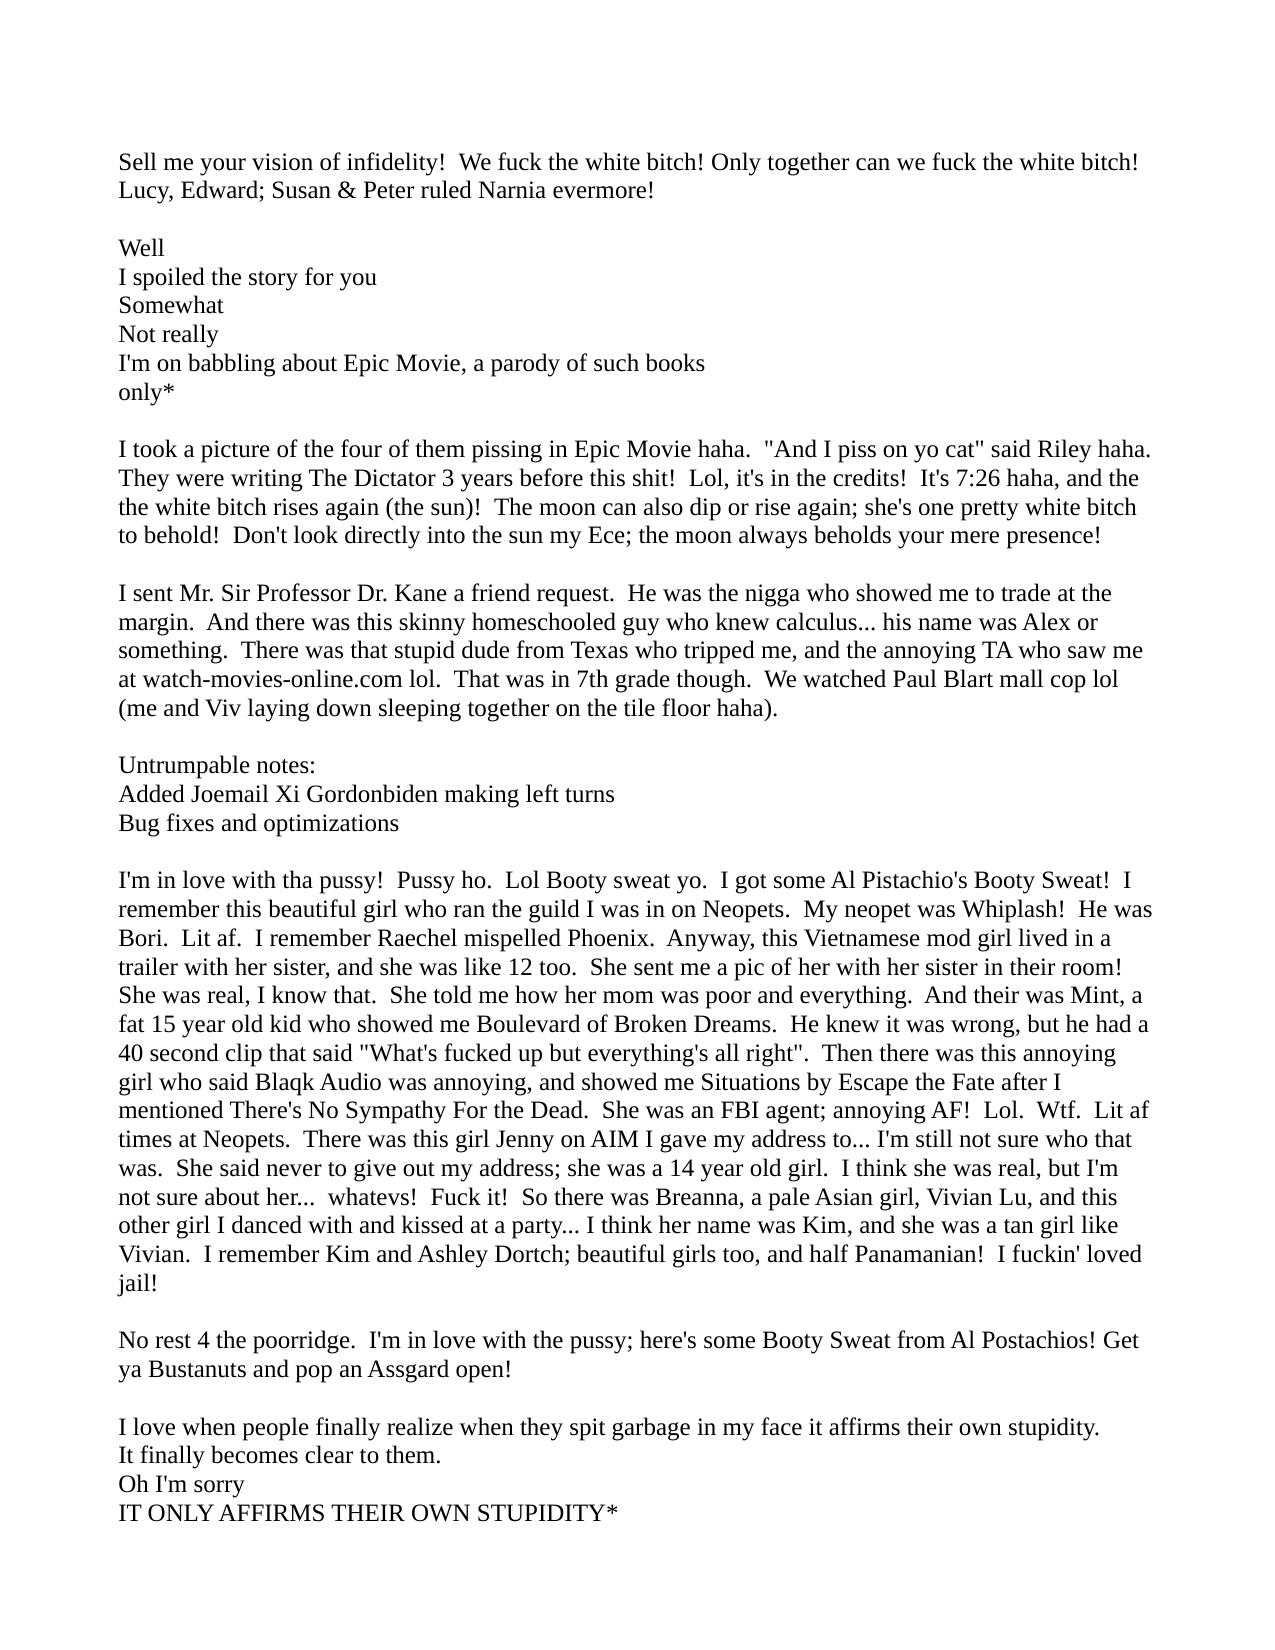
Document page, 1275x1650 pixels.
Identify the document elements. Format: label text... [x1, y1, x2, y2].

text No rest 4 the poorridge. I'm in love with the pussy; here's some Booty Sweat from Al Postachios! Get ya Bustanuts and pop an Assgard open! [118, 1326, 1157, 1383]
text Added Joemail Xi Gordonbiden making left turns [118, 779, 1157, 808]
text It finally becomes clear to them. [118, 1441, 1157, 1469]
text only* [118, 377, 1157, 406]
text I spoiled the story for you [118, 262, 1157, 291]
text Well [118, 233, 1157, 262]
text Bug fixes and optimizations [118, 808, 1157, 837]
text I took a picture of the four of them pissing in Epic Movie haha. "And I piss on yo cat" said Riley haha. They were writing The Dictator 3 years before this shit! Lol, it's in the credits! It's 7:26 haha, and the the white bitch rises again (the sun)! The moon can also dip or rise again; she's one pretty white bitch to behold! Don't look directly into the sun my Ece; the moon always beholds your mere presence! [118, 434, 1157, 549]
text Oh I'm sorry [118, 1469, 1157, 1498]
text IT ONLY AFFIRMS THEIR OWN STUPIDITY* [118, 1498, 1157, 1527]
text I sent Mr. Sir Professor Dr. Kane a friend request. He was the nigga who showed me to trade at the margin. And there was this skinny homeschooled guy who knew calculus... his name was Alex or something. There was that stupid dude from Texas who tripped me, and the annoying TA who saw me at watch-movies-online.com lol. That was in 7th grade though. We watched Paul Blart mall cop lol (me and Viv laying down sleeping together on the tile floor haha). [118, 578, 1157, 722]
text Sell me your vision of infidelity! We fuck the white bitch! Only together can we fuck the white bitch! Lucy, Edward; Susan & Peter ruled Narnia evermore! [118, 147, 1157, 204]
text I'm on babbling about Epic Movie, a parody of such books [118, 348, 1157, 377]
text Not really [118, 319, 1157, 348]
text Untrumpable notes: [118, 751, 1157, 779]
text I love when people finally realize when they spit garbage in my face it affirms their own stupidity. [118, 1412, 1157, 1441]
text Somewhat [118, 291, 1157, 319]
text I'm in love with tha pussy! Pussy ho. Lol Booty sweat yo. I got some Al Pistachio's Booty Sweat! I remember this beautiful girl who ran the guild I was in on Neopets. My neopet was Whiplash! He was Bori. Lit af. I remember Raechel mispelled Phoenix. Anyway, this Vietnamese mod girl lived in a trailer with her sister, and she was like 12 too. She sent me a pic of her with her sister in their room! She was real, I know that. She told me how her mom was poor and everything. And their was Mint, a fat 15 year old kid who showed me Boulevard of Broken Dreams. He knew it was wrong, but he had a 40 second clip that said "What's fucked up but everything's all right". Then there was this annoying girl who said Blaqk Audio was annoying, and showed me Situations by Escape the Fate after I mentioned There's No Sympathy For the Dead. She was an FBI agent; annoying AF! Lol. Wtf. Lit af times at Neopets. There was this girl Jenny on AIM I gave my address to... I'm still not sure who that was. She said never to give out my address; she was a 14 year old girl. I think she was real, but I'm not sure about her... whatevs! Fuck it! So there was Breanna, a pale Asian girl, Vivian Lu, and this other girl I danced with and kissed at a party... I think her name was Kim, and she was a tan girl like Vivian. I remember Kim and Ashley Dortch; beautiful girls too, and half Panamanian! I fuckin' loved jail! [118, 866, 1157, 1297]
